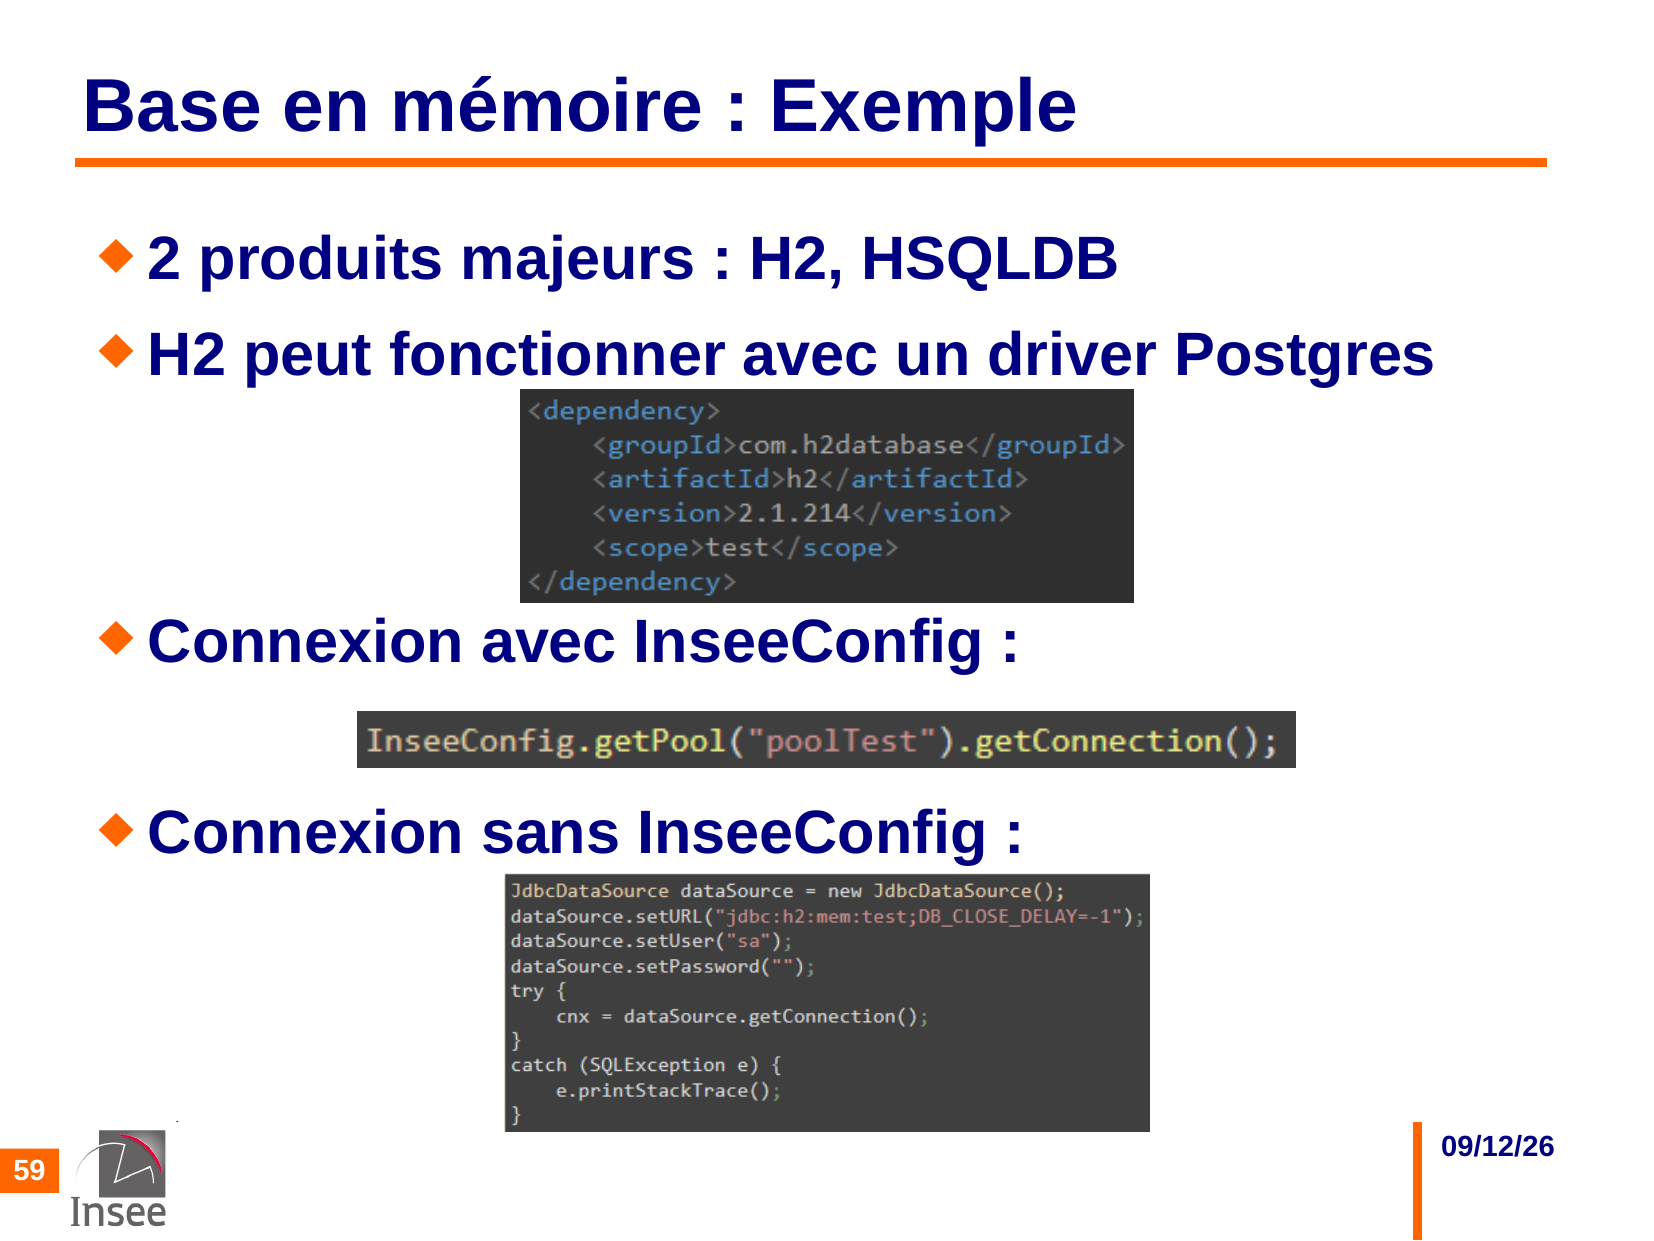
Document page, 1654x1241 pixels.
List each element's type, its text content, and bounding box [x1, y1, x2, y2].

picture [62, 1121, 178, 1241]
list 2 produits majeurs : H2, HSQLDB H2 peut fonctionner avec un driver Postgres Connexion avec InseeConfig : Connexion sans InseeConfig : [82, 224, 1571, 875]
title Base en mémoire : Exemple [82, 49, 1619, 163]
picture [357, 711, 1296, 768]
picture [504, 873, 1150, 1132]
picture [520, 389, 1134, 604]
